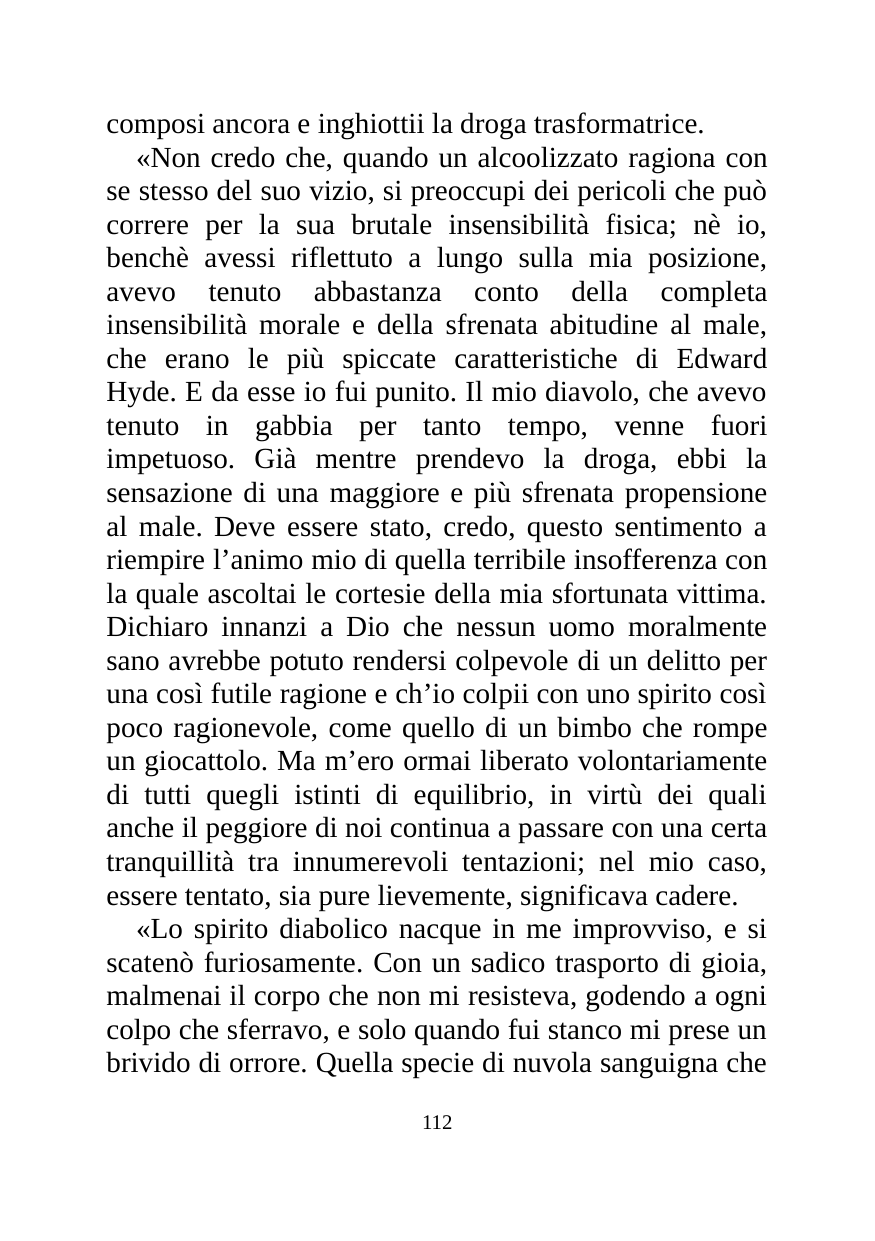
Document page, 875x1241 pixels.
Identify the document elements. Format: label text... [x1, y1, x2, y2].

text «Non credo che, quando un alcoolizzato ragiona con se stesso del suo vizio, si preoccupi dei pericoli che può correre per la sua brutale insensibilità fisica; nè io, benchè avessi riflettuto a lungo sulla mia posizione, avevo tenuto abbastanza conto della completa insensibilità morale e della sfrenata abitudine al male, che erano le più spiccate caratteristiche di Edward Hyde. E da esse io fui punito. Il mio diavolo, che avevo tenuto in gabbia per tanto tempo, venne fuori impetuoso. Già mentre prendevo la droga, ebbi la sensazione di una maggiore e più sfrenata propensione al male. Deve essere stato, credo, questo sentimento a riempire l’animo mio di quella terribile insofferenza con la quale ascoltai le cortesie della mia sfortunata vittima. Dichiaro innanzi a Dio che nessun uomo moralmente sano avrebbe potuto rendersi colpevole di un delitto per una così futile ragione e ch’io colpii con uno spirito così poco ragionevole, come quello di un bimbo che rompe un giocattolo. Ma m’ero ormai liberato volontariamente di tutti quegli istinti di equilibrio, in virtù dei quali anche il peggiore di noi continua a passare con una certa tranquillità tra innumerevoli tentazioni; nel mio caso, essere tentato, sia pure lievemente, significava cadere. [106, 140, 768, 911]
text composi ancora e inghiottii la droga trasformatrice. [106, 106, 768, 140]
text «Lo spirito diabolico nacque in me improvviso, e si scatenò furiosamente. Con un sadico trasporto di gioia, malmenai il corpo che non mi resisteva, godendo a ogni colpo che sferravo, e solo quando fui stanco mi prese un brivido di orrore. Quella specie di nuvola sanguigna che [106, 911, 768, 1079]
